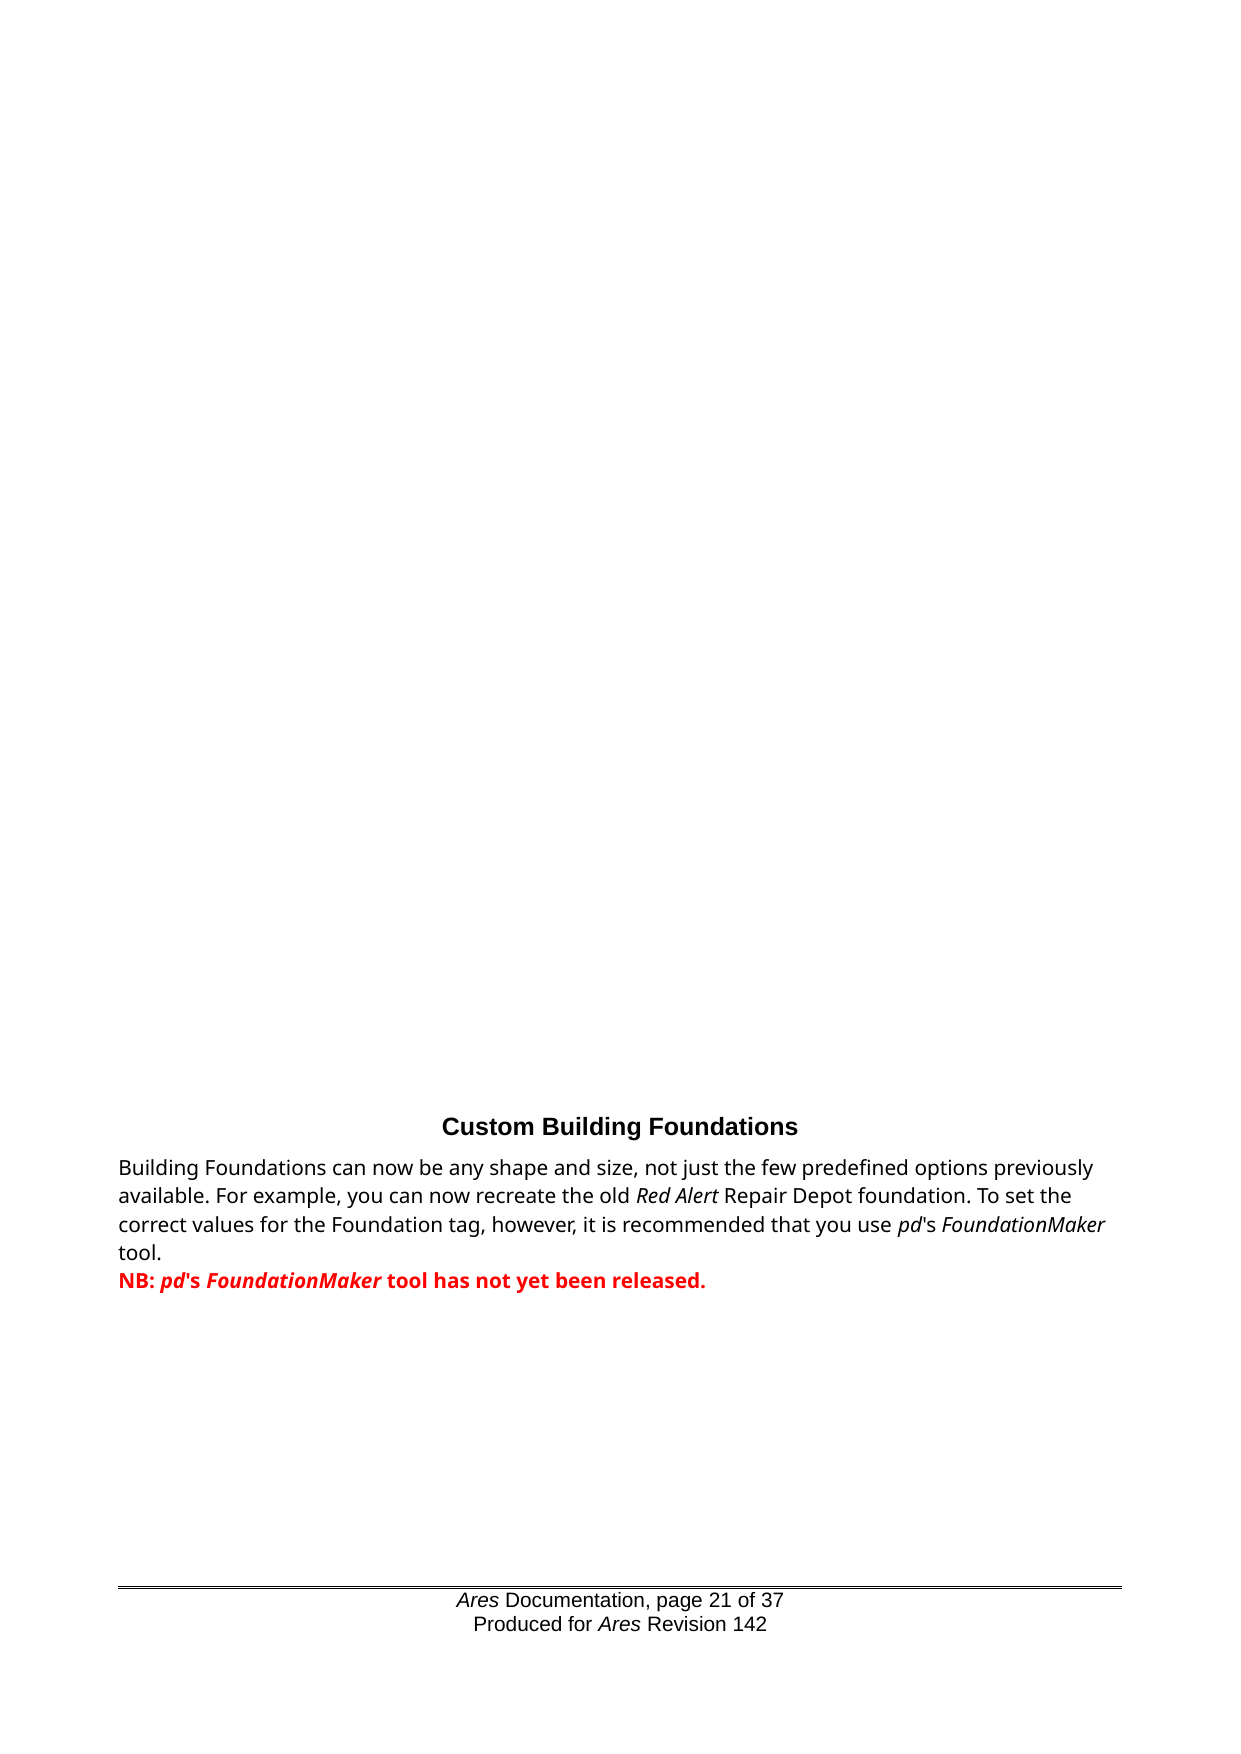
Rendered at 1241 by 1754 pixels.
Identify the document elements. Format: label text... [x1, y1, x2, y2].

text Building Foundations can now be any shape and size, not just the few predefined options previously available. For example, you can now recreate the old Red Alert Repair Depot foundation. To set the correct values for the Foundation tag, however, it is recommended that you use pd's FoundationMaker tool. NB: pd's FoundationMaker tool has not yet been released. [118, 1153, 1122, 1295]
subtitle Custom Building Foundations [118, 1112, 1122, 1141]
